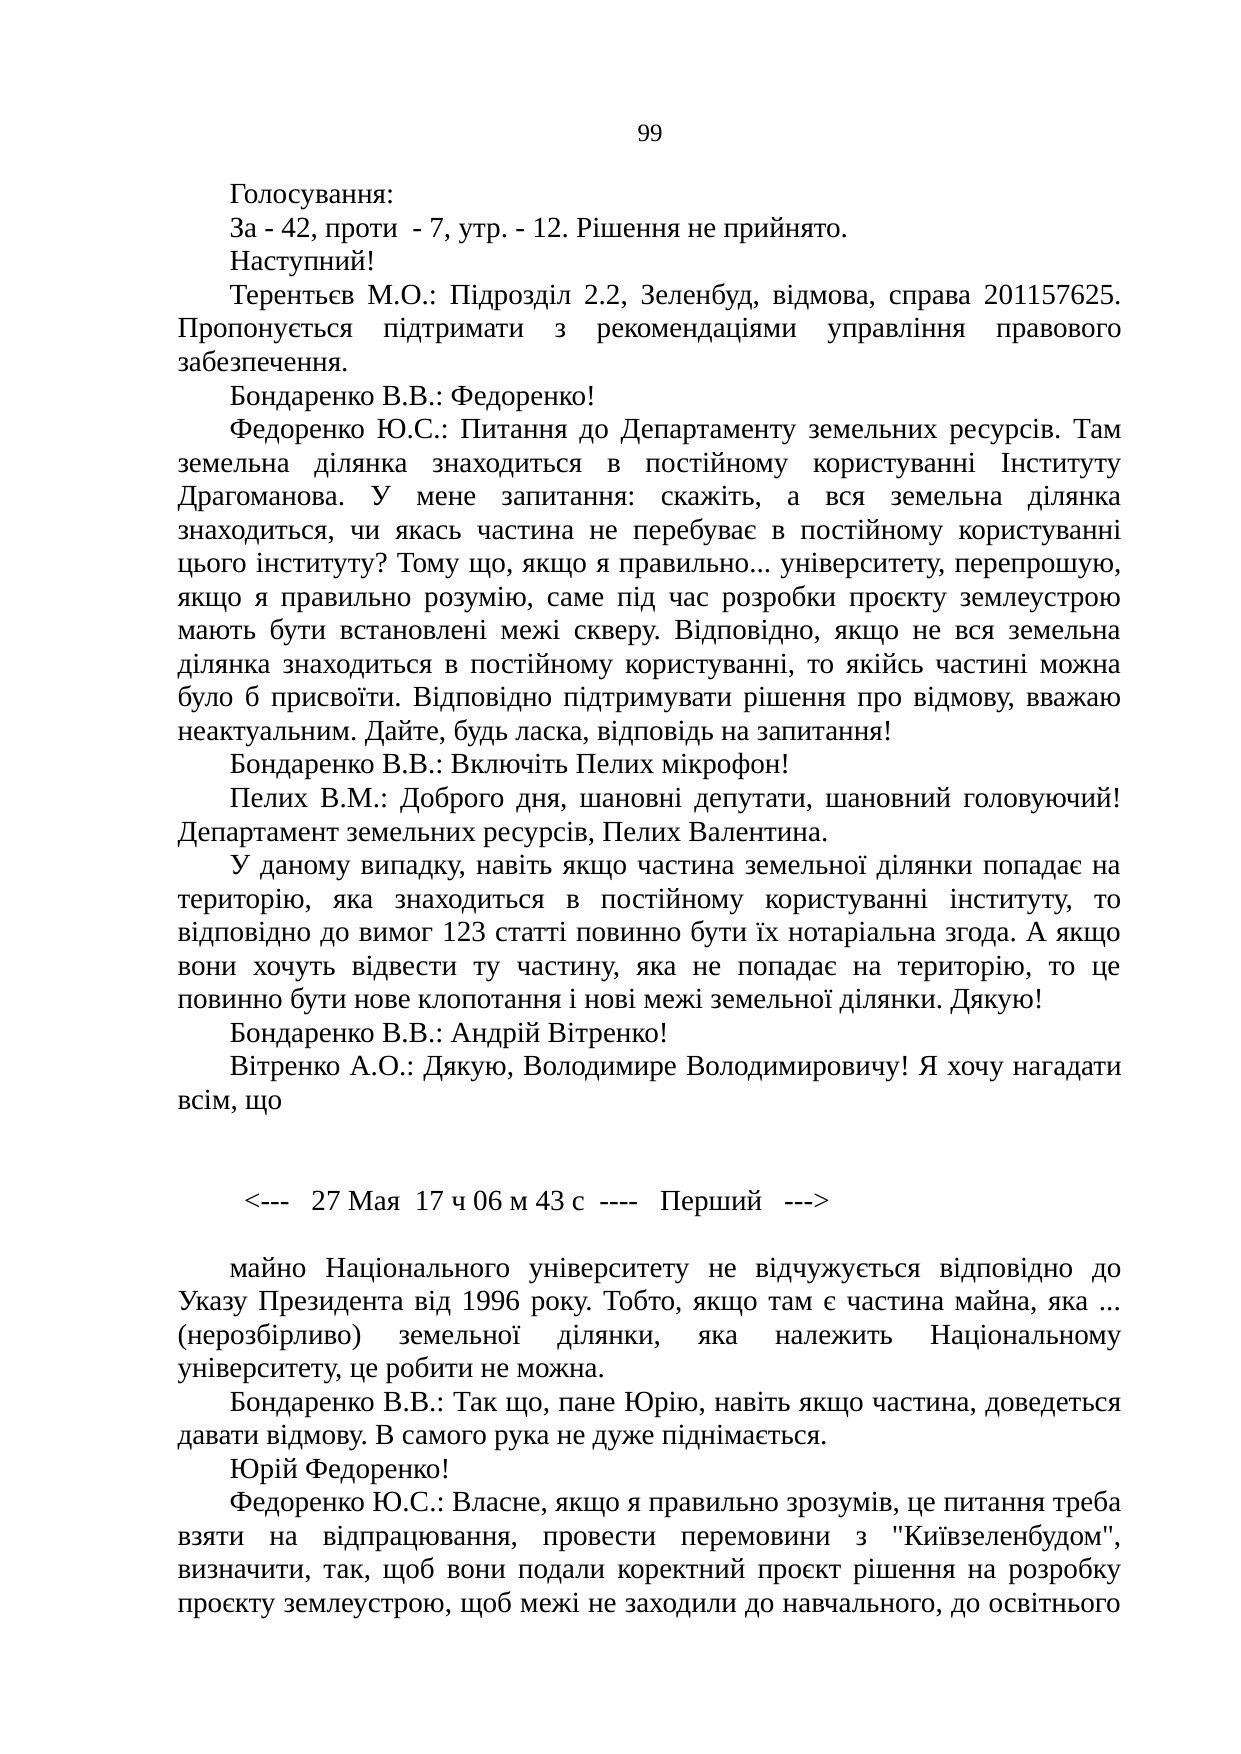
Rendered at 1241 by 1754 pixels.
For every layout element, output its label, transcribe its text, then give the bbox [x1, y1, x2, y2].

text Бондаренко В.В.: Федоренко! [177, 378, 1122, 411]
text Федоренко Ю.С.: Питання до Департаменту земельних ресурсів. Там земельна ділянка знаходиться в постійному користуванні Інституту Драгоманова. У мене запитання: скажіть, а вся земельна ділянка знаходиться, чи якась частина не перебуває в постійному користуванні цього інституту? Тому що, якщо я правильно... університету, перепрошую, якщо я правильно розумію, саме під час розробки проєкту землеустрою мають бути встановлені межі скверу. Відповідно, якщо не вся земельна ділянка знаходиться в постійному користуванні, то якійсь частині можна було б присвоїти. Відповідно підтримувати рішення про відмову, вважаю неактуальним. Дайте, будь ласка, відповідь на запитання! [177, 411, 1122, 747]
text Юрій Федоренко! [177, 1451, 1122, 1484]
text Наступний! [177, 243, 1122, 277]
text Федоренко Ю.С.: Власне, якщо я правильно зрозумів, це питання треба взяти на відпрацювання, провести перемовини з "Київзеленбудом", визначити, так, щоб вони подали коректний проєкт рішення на розробку проєкту землеустрою, щоб межі не заходили до навчального, до освітнього [177, 1484, 1122, 1619]
text майно Національного університету не відчужується відповідно до Указу Президента від 1996 року. Тобто, якщо там є частина майна, яка ...(нерозбірливо) земельної ділянки, яка належить Національному університету, це робити не можна. [177, 1250, 1122, 1384]
text Вітренко А.О.: Дякую, Володимире Володимировичу! Я хочу нагадати всім, що [177, 1048, 1122, 1116]
text Терентьєв М.О.: Підрозділ 2.2, Зеленбуд, відмова, справа 201157625. Пропонується підтримати з рекомендаціями управління правового забезпечення. [177, 277, 1122, 378]
text Голосування: [177, 176, 1122, 210]
text Пелих В.М.: Доброго дня, шановні депутати, шановний головуючий! Департамент земельних ресурсів, Пелих Валентина. [177, 780, 1122, 847]
text Бондаренко В.В.: Так що, пане Юрію, навіть якщо частина, доведеться давати відмову. В самого рука не дуже піднімається. [177, 1384, 1122, 1451]
text Бондаренко В.В.: Андрій Вітренко! [177, 1015, 1122, 1048]
text <--- 27 Мая 17 ч 06 м 43 с ---- Перший ---> [177, 1183, 1122, 1216]
text Бондаренко В.В.: Включіть Пелих мікрофон! [177, 747, 1122, 780]
text У даному випадку, навіть якщо частина земельної ділянки попадає на територію, яка знаходиться в постійному користуванні інституту, то відповідно до вимог 123 статті повинно бути їх нотаріальна згода. А якщо вони хочуть відвести ту частину, яка не попадає на територію, то це повинно бути нове клопотання і нові межі земельної ділянки. Дякую! [177, 847, 1122, 1015]
text За - 42, проти - 7, утр. - 12. Рішення не прийнято. [177, 210, 1122, 243]
